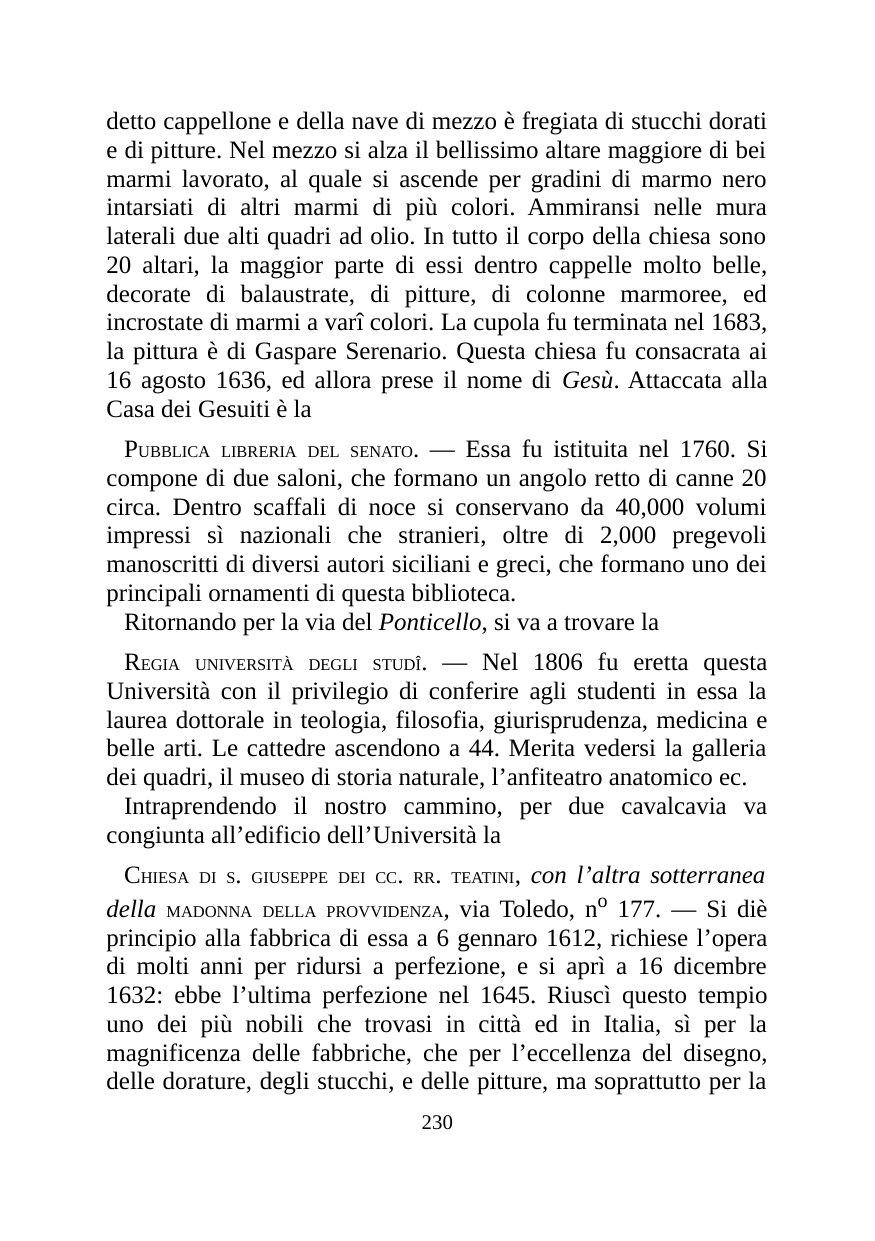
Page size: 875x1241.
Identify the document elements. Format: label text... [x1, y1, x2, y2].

text Chiesa di s. giuseppe dei cc. rr. teatini, con l’altra sotterranea della madonna della provvidenza, via Toledo, no 177. — Si diè principio alla fabbrica di essa a 6 gennaro 1612, richiese l’opera di molti anni per ridursi a perfezione, e si aprì a 16 dicembre 1632: ebbe l’ultima perfezione nel 1645. Riuscì questo tempio uno dei più nobili che trovasi in città ed in Italia, sì per la magnificenza delle fabbriche, che per l’eccellenza del disegno, delle dorature, degli stucchi, e delle pitture, ma soprattutto per la [106, 860, 768, 1095]
text Intraprendendo il nostro cammino, per due cavalcavia va congiunta all’edificio dell’Università la [106, 791, 768, 848]
text Ritornando per la via del Ponticello, si va a trovare la [106, 607, 768, 636]
text Pubblica libreria del senato. — Essa fu istituita nel 1760. Si compone di due saloni, che formano un angolo retto di canne 20 circa. Dentro scaffali di noce si conservano da 40,000 volumi impressi sì nazionali che stranieri, oltre di 2,000 pregevoli manoscritti di diversi autori siciliani e greci, che formano uno dei principali ornamenti di questa biblioteca. [106, 434, 768, 607]
text Regia università degli studî. — Nel 1806 fu eretta questa Università con il privilegio di conferire agli studenti in essa la laurea dottorale in teologia, filosofia, giurisprudenza, medicina e belle arti. Le cattedre ascendono a 44. Merita vedersi la galleria dei quadri, il museo di storia naturale, l’anfiteatro anatomico ec. [106, 647, 768, 791]
text detto cappellone e della nave di mezzo è fregiata di stucchi dorati e di pitture. Nel mezzo si alza il bellissimo altare maggiore di bei marmi lavorato, al quale si ascende per gradini di marmo nero intarsiati di altri marmi di più colori. Ammiransi nelle mura laterali due alti quadri ad olio. In tutto il corpo della chiesa sono 20 altari, la maggior parte di essi dentro cappelle molto belle, decorate di balaustrate, di pitture, di colonne marmoree, ed incrostate di marmi a varî colori. La cupola fu terminata nel 1683, la pittura è di Gaspare Serenario. Questa chiesa fu consacrata ai 16 agosto 1636, ed allora prese il nome di Gesù. Attaccata alla Casa dei Gesuiti è la [106, 106, 768, 422]
